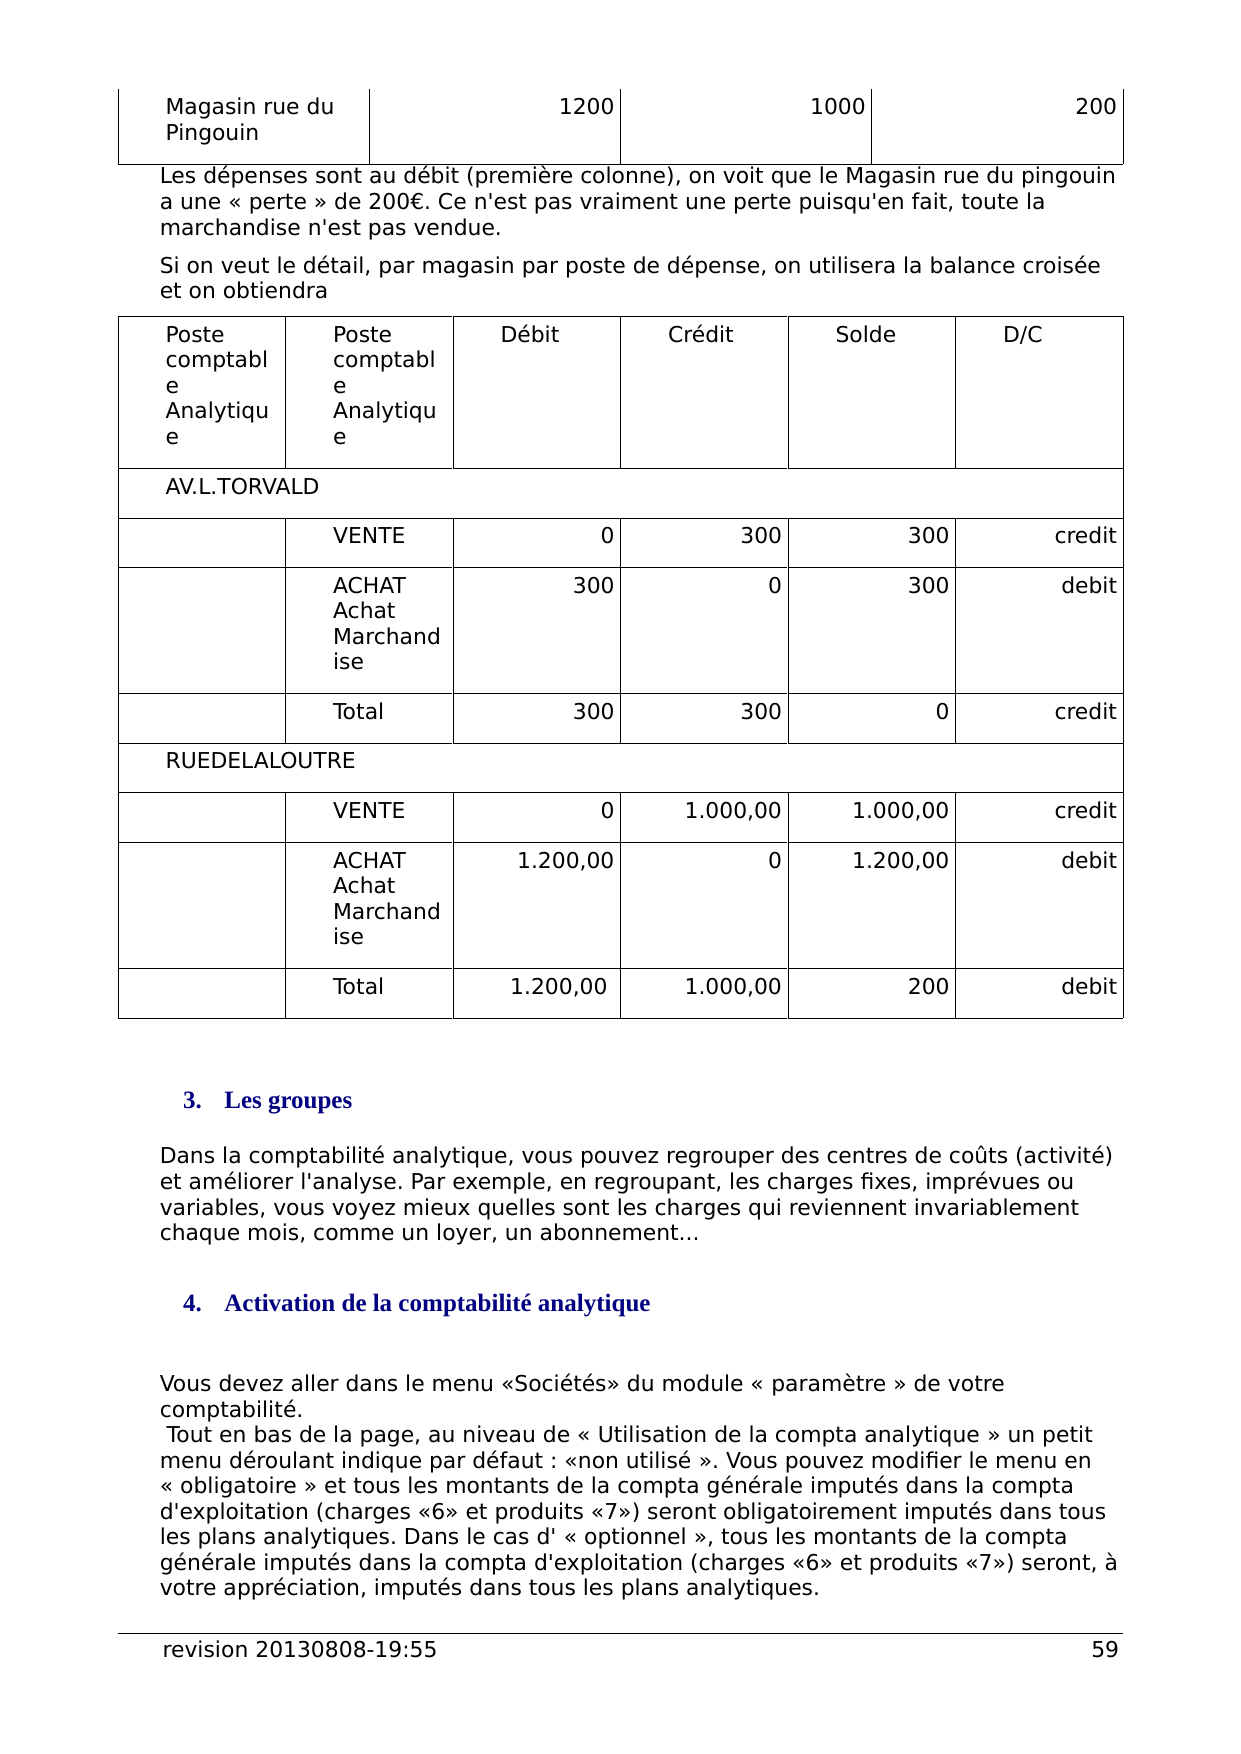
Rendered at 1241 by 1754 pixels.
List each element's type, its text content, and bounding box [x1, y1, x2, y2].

table_cell credit [956, 694, 1123, 743]
table_cell 1.200,00 [789, 843, 955, 968]
table_cell 0 [621, 843, 787, 968]
table_cell 1000 [621, 89, 871, 164]
table_header Crédit [621, 317, 787, 468]
table_cell debit [956, 568, 1123, 693]
table_cell Total [286, 969, 452, 1018]
table_cell VENTE [286, 519, 452, 567]
table_cell credit [956, 519, 1123, 567]
table_header Débit [454, 317, 620, 468]
text Les dépenses sont au débit (première colonne), on voit que le Magasin rue du pingouin a une « perte » de 200€. Ce n'est pas vraiment une perte puisqu'en fait, toute la marchandise n'est pas vendue. [159, 165, 1123, 240]
table_cell 300 [621, 694, 787, 743]
table_cell 300 [789, 568, 955, 693]
table_cell 1.000,00 [621, 969, 787, 1018]
table_cell 200 [789, 969, 955, 1018]
table_cell 0 [454, 519, 620, 567]
subtitle Activation de la comptabilité analytique [177, 1288, 1123, 1316]
table_cell Total [286, 694, 452, 743]
table_cell [119, 694, 285, 743]
table_header Poste comptable Analytique [119, 317, 285, 468]
table_cell AV.L.TORVALD [119, 469, 1123, 518]
table_cell 300 [454, 694, 620, 743]
table_header Solde [789, 317, 955, 468]
subtitle Les groupes [177, 1085, 1123, 1114]
table_cell 300 [621, 519, 787, 567]
table_cell 0 [621, 568, 787, 693]
table_cell [119, 843, 285, 968]
table_cell [119, 969, 285, 1018]
text Dans la comptabilité analytique, vous pouvez regrouper des centres de coûts (activité) et améliorer l'analyse. Par exemple, en regroupant, les charges fixes, imprévues ou variables, vous voyez mieux quelles sont les charges qui reviennent invariablement chaque mois, comme un loyer, un abonnement... [159, 1143, 1123, 1246]
table_header D/C [956, 317, 1123, 468]
text Si on veut le détail, par magasin par poste de dépense, on utilisera la balance croisée et on obtiendra [159, 253, 1123, 304]
table_cell VENTE [286, 793, 452, 842]
table_cell 1.000,00 [789, 793, 955, 842]
table_header Poste comptable Analytique [286, 317, 452, 468]
table_cell 0 [789, 694, 955, 743]
table_cell Magasin rue du Pingouin [119, 89, 369, 164]
table_cell RUEDELALOUTRE [119, 744, 1123, 792]
table_cell 300 [454, 568, 620, 693]
table_cell 0 [454, 793, 620, 842]
table_cell ACHAT Achat Marchandise [286, 568, 452, 693]
table_cell 1.200,00 [454, 969, 620, 1018]
table_cell credit [956, 793, 1123, 842]
table_cell 1200 [370, 89, 620, 164]
text Tout en bas de la page, au niveau de « Utilisation de la compta analytique » un petit menu déroulant indique par défaut : «non utilisé ». Vous pouvez modifier le menu en « obligatoire » et tous les montants de la compta générale imputés dans la compta d'exploitation (charges «6» et produits «7») seront obligatoirement imputés dans tous les plans analytiques. Dans le cas d' « optionnel », tous les montants de la compta générale imputés dans la compta d'exploitation (charges «6» et produits «7») seront, à votre appréciation, imputés dans tous les plans analytiques. [159, 1422, 1123, 1601]
table_cell 300 [789, 519, 955, 567]
table_cell 1.000,00 [621, 793, 787, 842]
table_cell 1.200,00 [454, 843, 620, 968]
table_cell [119, 519, 285, 567]
table_cell debit [956, 969, 1123, 1018]
table_cell 200 [872, 89, 1123, 164]
table_cell [119, 793, 285, 842]
table_cell [119, 568, 285, 693]
table_cell ACHAT Achat Marchandise [286, 843, 452, 968]
table_cell debit [956, 843, 1123, 968]
text Vous devez aller dans le menu «Sociétés» du module « paramètre » de votre comptabilité. [159, 1371, 1123, 1422]
